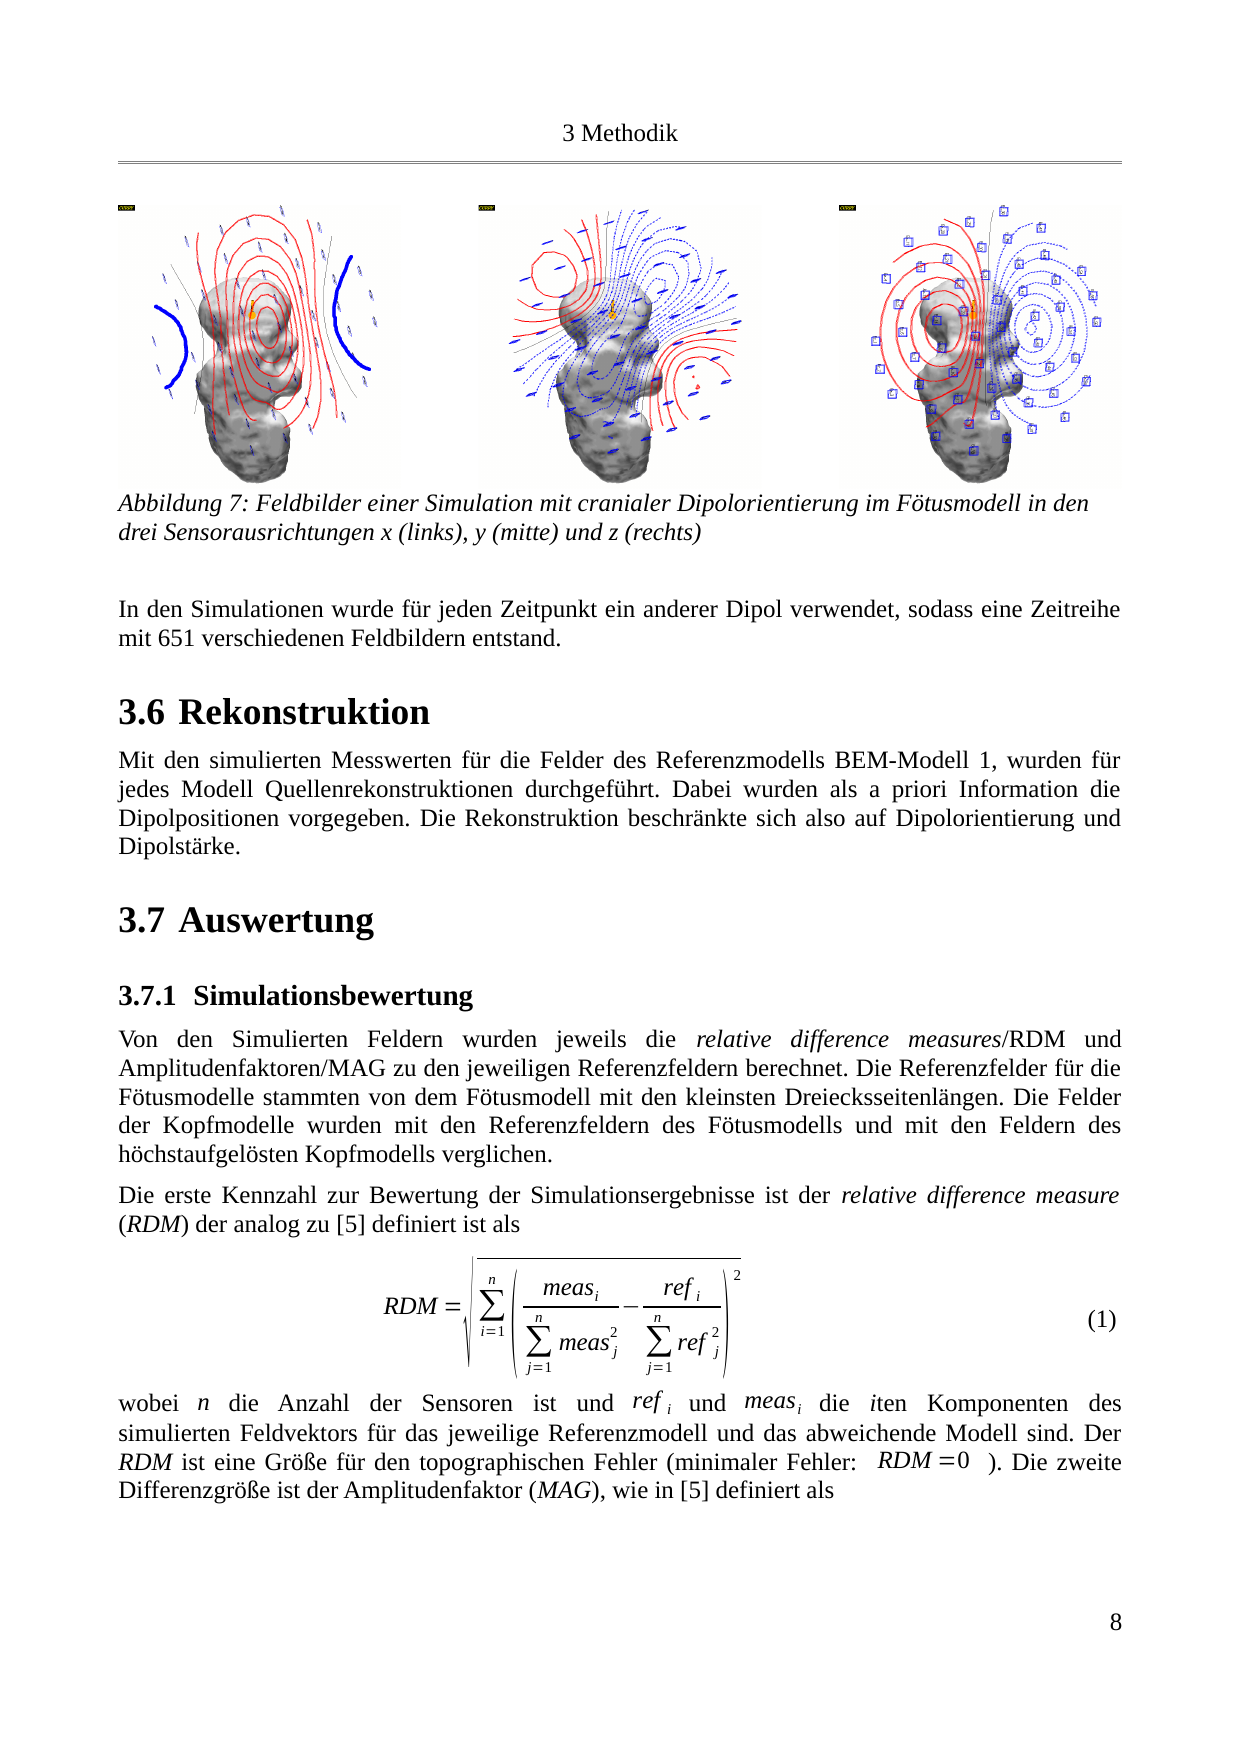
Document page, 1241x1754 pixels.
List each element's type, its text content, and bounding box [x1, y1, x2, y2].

table_header [118, 1251, 1010, 1386]
table_header (1) [1010, 1251, 1122, 1386]
subtitle Auswertung [118, 898, 1122, 941]
text In den Simulationen wurde für jeden Zeitpunkt ein anderer Dipol verwendet, sodass eine Zeitreihe mit 651 verschiedenen Feldbildern entstand. [118, 594, 1122, 652]
text Von den Simulierten Feldern wurden jeweils die relative difference measures/RDM und Amplitudenfaktoren/MAG zu den jeweiligen Referenzfeldern berechnet. Die Referenzfelder für die Fötusmodelle stammten von dem Fötusmodell mit den kleinsten Dreiecksseitenlängen. Die Felder der Kopfmodelle wurden mit den Referenzfeldern des Fötusmodells und mit den Feldern des höchstaufgelösten Kopfmodells verglichen. [118, 1024, 1122, 1168]
text Mit den simulierten Messwerten für die Felder des Referenzmodells BEM-Modell 1, wurden für jedes Modell Quellenrekonstruktionen durchgeführt. Dabei wurden als a priori Information die Dipolpositionen vorgegeben. Die Rekonstruktion beschränkte sich also auf Dipolorientierung und Dipolstärke. [118, 745, 1122, 860]
text Die erste Kennzahl zur Bewertung der Simulationsergebnisse ist der relative difference measure (RDM) der analog zu [5] definiert ist als [118, 1181, 1122, 1238]
subtitle Simulationsbewertung [118, 978, 1122, 1012]
picture [118, 205, 401, 489]
text wobeidie Anzahl der Sensoren ist undunddie iten Komponenten des simulierten Feldvektors für das jeweilige Referenzmodell und das abweichende Modell sind. Der RDM ist eine Größe für den topographischen Fehler (minimaler Fehler:). Die zweite Differenzgröße ist der Amplitudenfaktor (MAG), wie in [5] definiert als [118, 1386, 1122, 1504]
picture [478, 205, 762, 489]
text Abbildung 7: Feldbilder einer Simulation mit cranialer Dipolorientierung im Fötusmodell in den drei Sensorausrichtungen x (links), y (mitte) und z (rechts) [118, 489, 1122, 546]
picture [839, 205, 1122, 489]
subtitle Rekonstruktion [118, 689, 1122, 733]
